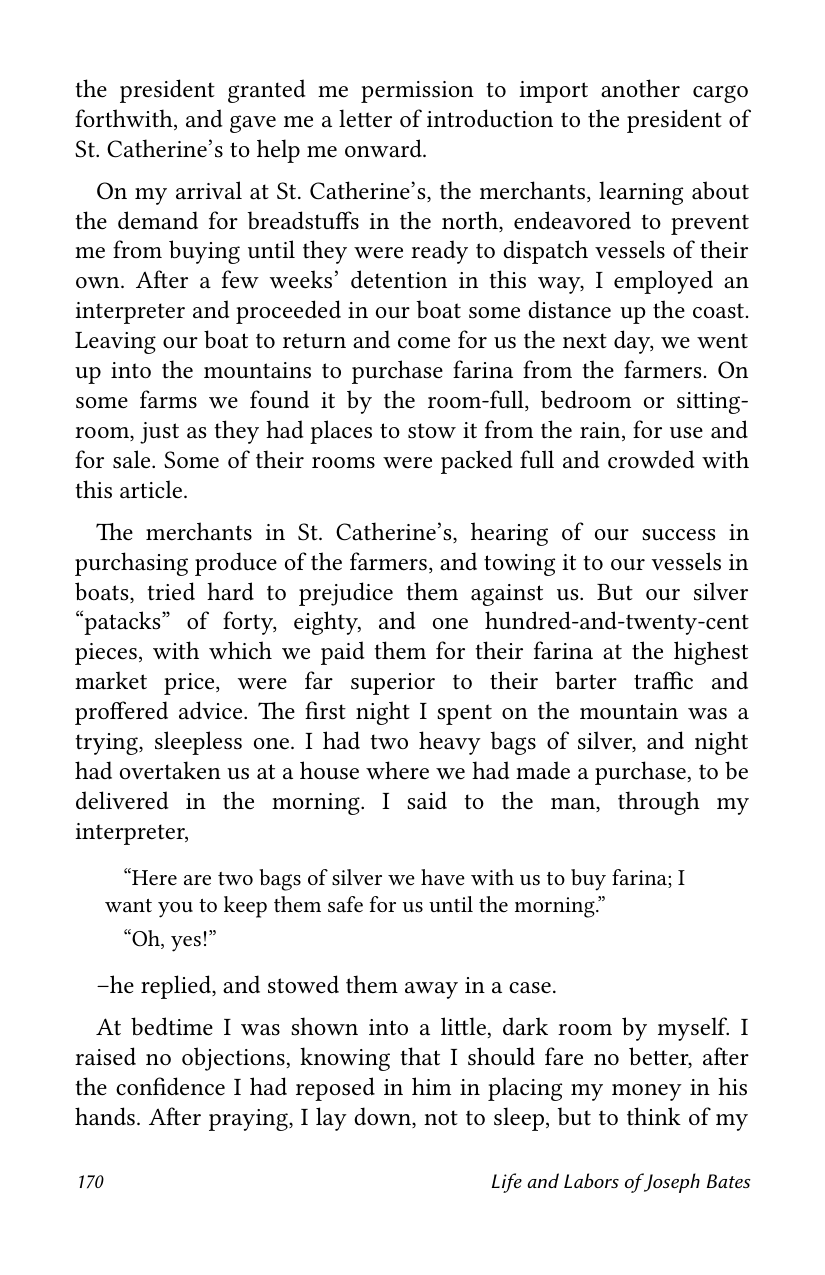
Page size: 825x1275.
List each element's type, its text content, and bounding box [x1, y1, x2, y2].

text The merchants in St. Catherine’s, hearing of our success in purchasing produce of the farmers, and towing it to our vessels in boats, tried hard to prejudice them against us. But our silver “patacks” of forty, eighty, and one hundred-and-twenty-cent pieces, with which we paid them for their farina at the highest market price, were far superior to their barter traffic and proffered advice. The first night I spent on the mountain was a trying, sleepless one. I had two heavy bags of silver, and night had overtaken us at a house where we had made a purchase, to be delivered in the morning. I said to the man, through my interpreter, [75, 518, 750, 845]
text On my arrival at St. Catherine’s, the merchants, learning about the demand for breadstuffs in the north, endeavored to prevent me from buying until they were ready to dispatch vessels of their own. After a few weeks’ detention in this way, I employed an interpreter and proceeded in our boat some distance up the coast. Leaving our boat to return and come for us the next day, we went up into the mountains to purchase farina from the farmers. On some farms we found it by the room-full, bedroom or sitting-room, just as they had places to stow it from the rain, for use and for sale. Some of their rooms were packed full and crowded with this article. [75, 177, 750, 504]
text the president granted me permission to import another cargo forthwith, and gave me a letter of introduction to the president of St. Catherine’s to help me onward. [75, 75, 750, 163]
text –he replied, and stowed them away in a case. [75, 971, 750, 999]
text At bedtime I was shown into a little, dark room by myself. I raised no objections, knowing that I should fare no better, after the confidence I had reposed in him in placing my money in his hands. After praying, I lay down, not to sleep, but to think of my [75, 1013, 750, 1131]
text “Oh, yes!” [105, 925, 720, 952]
text “Here are two bags of silver we have with us to buy farina; I want you to keep them safe for us until the morning.” [105, 864, 720, 918]
